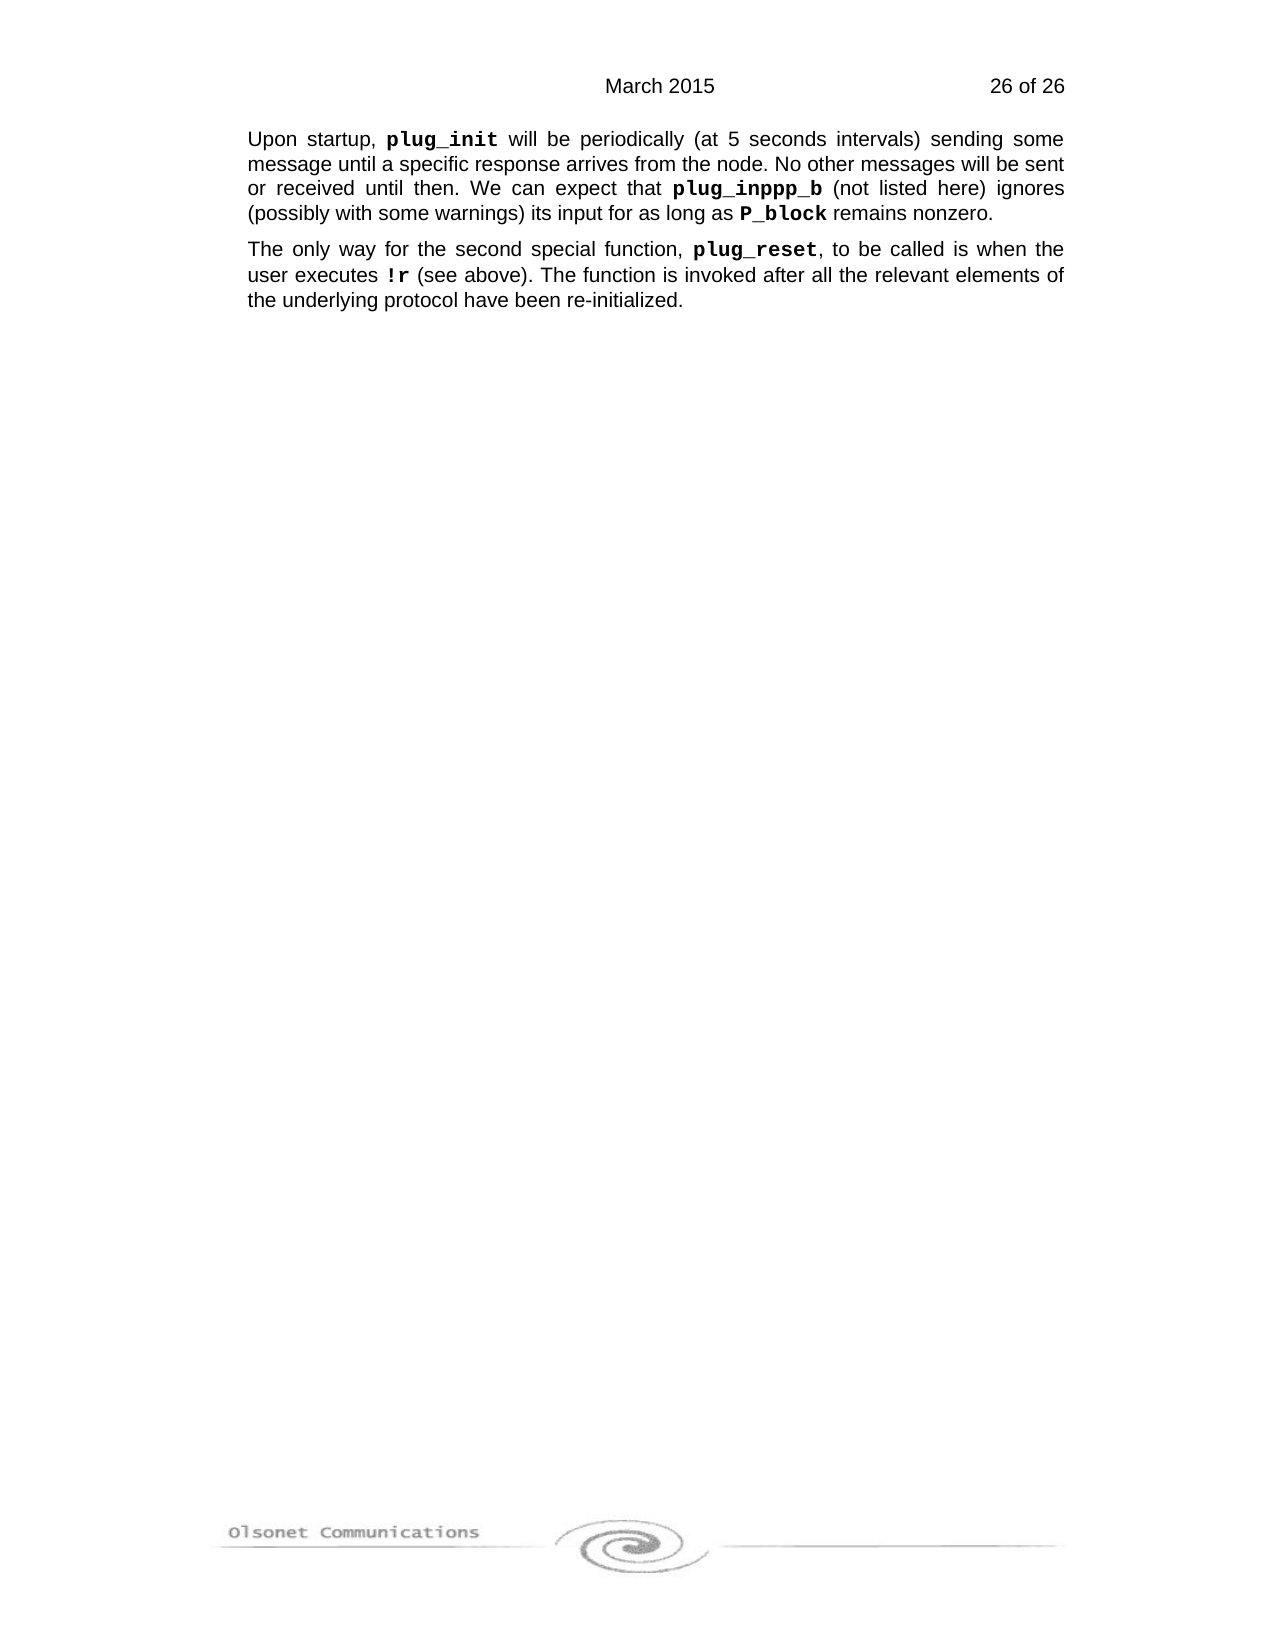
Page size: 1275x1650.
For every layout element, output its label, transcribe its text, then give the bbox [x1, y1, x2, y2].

picture [210, 1504, 1065, 1596]
text The only way for the second special function, plug_reset, to be called is when the user executes !r (see above). The function is invoked after all the relevant elements of the underlying protocol have been re-initialized. [247, 238, 1065, 311]
text Upon startup, plug_init will be periodically (at 5 seconds intervals) sending some message until a specific response arrives from the node. No other messages will be sent or received until then. We can expect that plug_inppp_b (not listed here) ignores (possibly with some warnings) its input for as long as P_block remains nonzero. [247, 128, 1065, 226]
